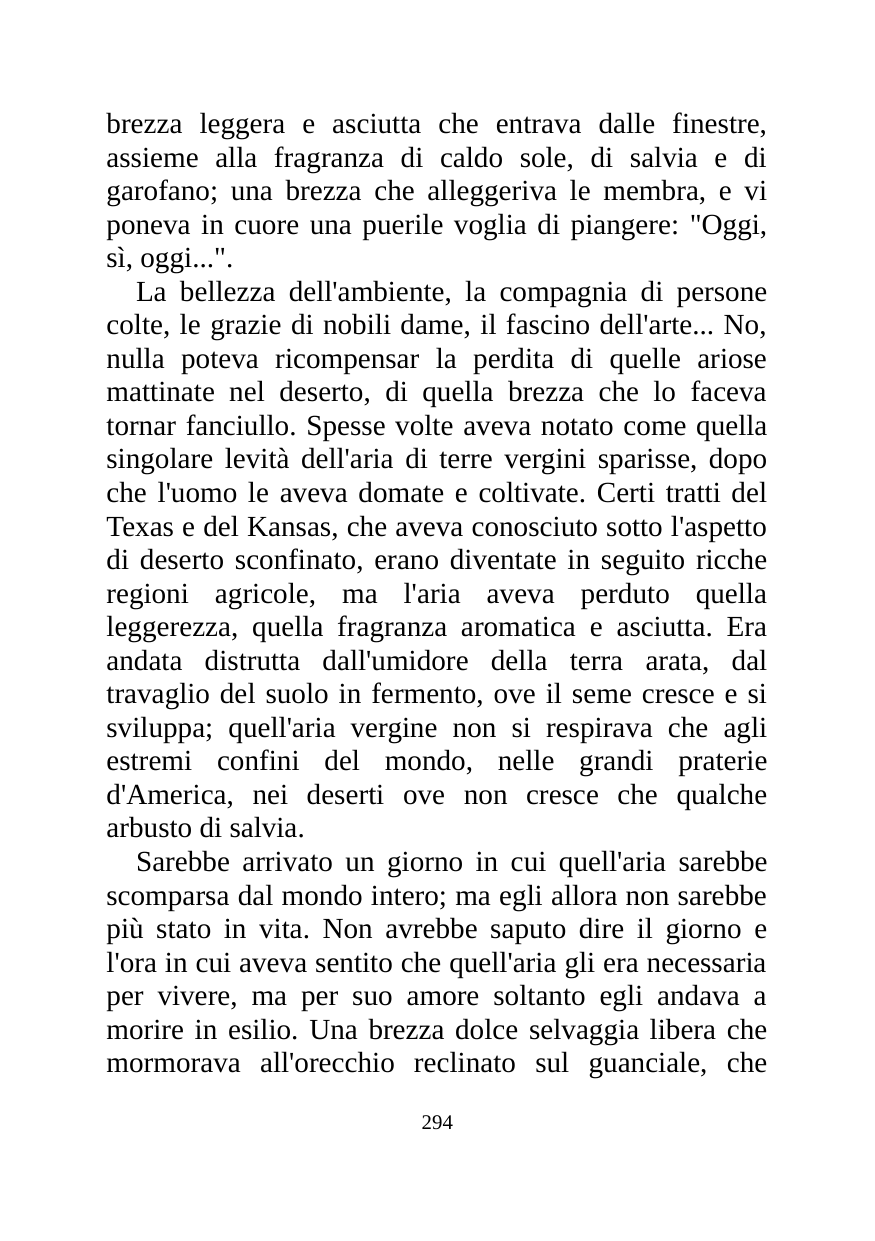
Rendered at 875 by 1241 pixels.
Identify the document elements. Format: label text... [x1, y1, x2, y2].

text Sarebbe arrivato un giorno in cui quell'aria sarebbe scomparsa dal mondo intero; ma egli allora non sarebbe più stato in vita. Non avrebbe saputo dire il giorno e l'ora in cui aveva sentito che quell'aria gli era necessaria per vivere, ma per suo amore soltanto egli andava a morire in esilio. Una brezza dolce selvaggia libera che mormorava all'orecchio reclinato sul guanciale, che [106, 844, 768, 1079]
text brezza leggera e asciutta che entrava dalle finestre, assieme alla fragranza di caldo sole, di salvia e di garofano; una brezza che alleggeriva le membra, e vi poneva in cuore una puerile voglia di piangere: "Oggi, sì, oggi...". [106, 106, 768, 274]
text La bellezza dell'ambiente, la compagnia di persone colte, le grazie di nobili dame, il fascino dell'arte... No, nulla poteva ricompensar la perdita di quelle ariose mattinate nel deserto, di quella brezza che lo faceva tornar fanciullo. Spesse volte aveva notato come quella singolare levità dell'aria di terre vergini sparisse, dopo che l'uomo le aveva domate e coltivate. Certi tratti del Texas e del Kansas, che aveva conosciuto sotto l'aspetto di deserto sconfinato, erano diventate in seguito ricche regioni agricole, ma l'aria aveva perduto quella leggerezza, quella fragranza aromatica e asciutta. Era andata distrutta dall'umidore della terra arata, dal travaglio del suolo in fermento, ove il seme cresce e si sviluppa; quell'aria vergine non si respirava che agli estremi confini del mondo, nelle grandi praterie d'America, nei deserti ove non cresce che qualche arbusto di salvia. [106, 274, 768, 844]
